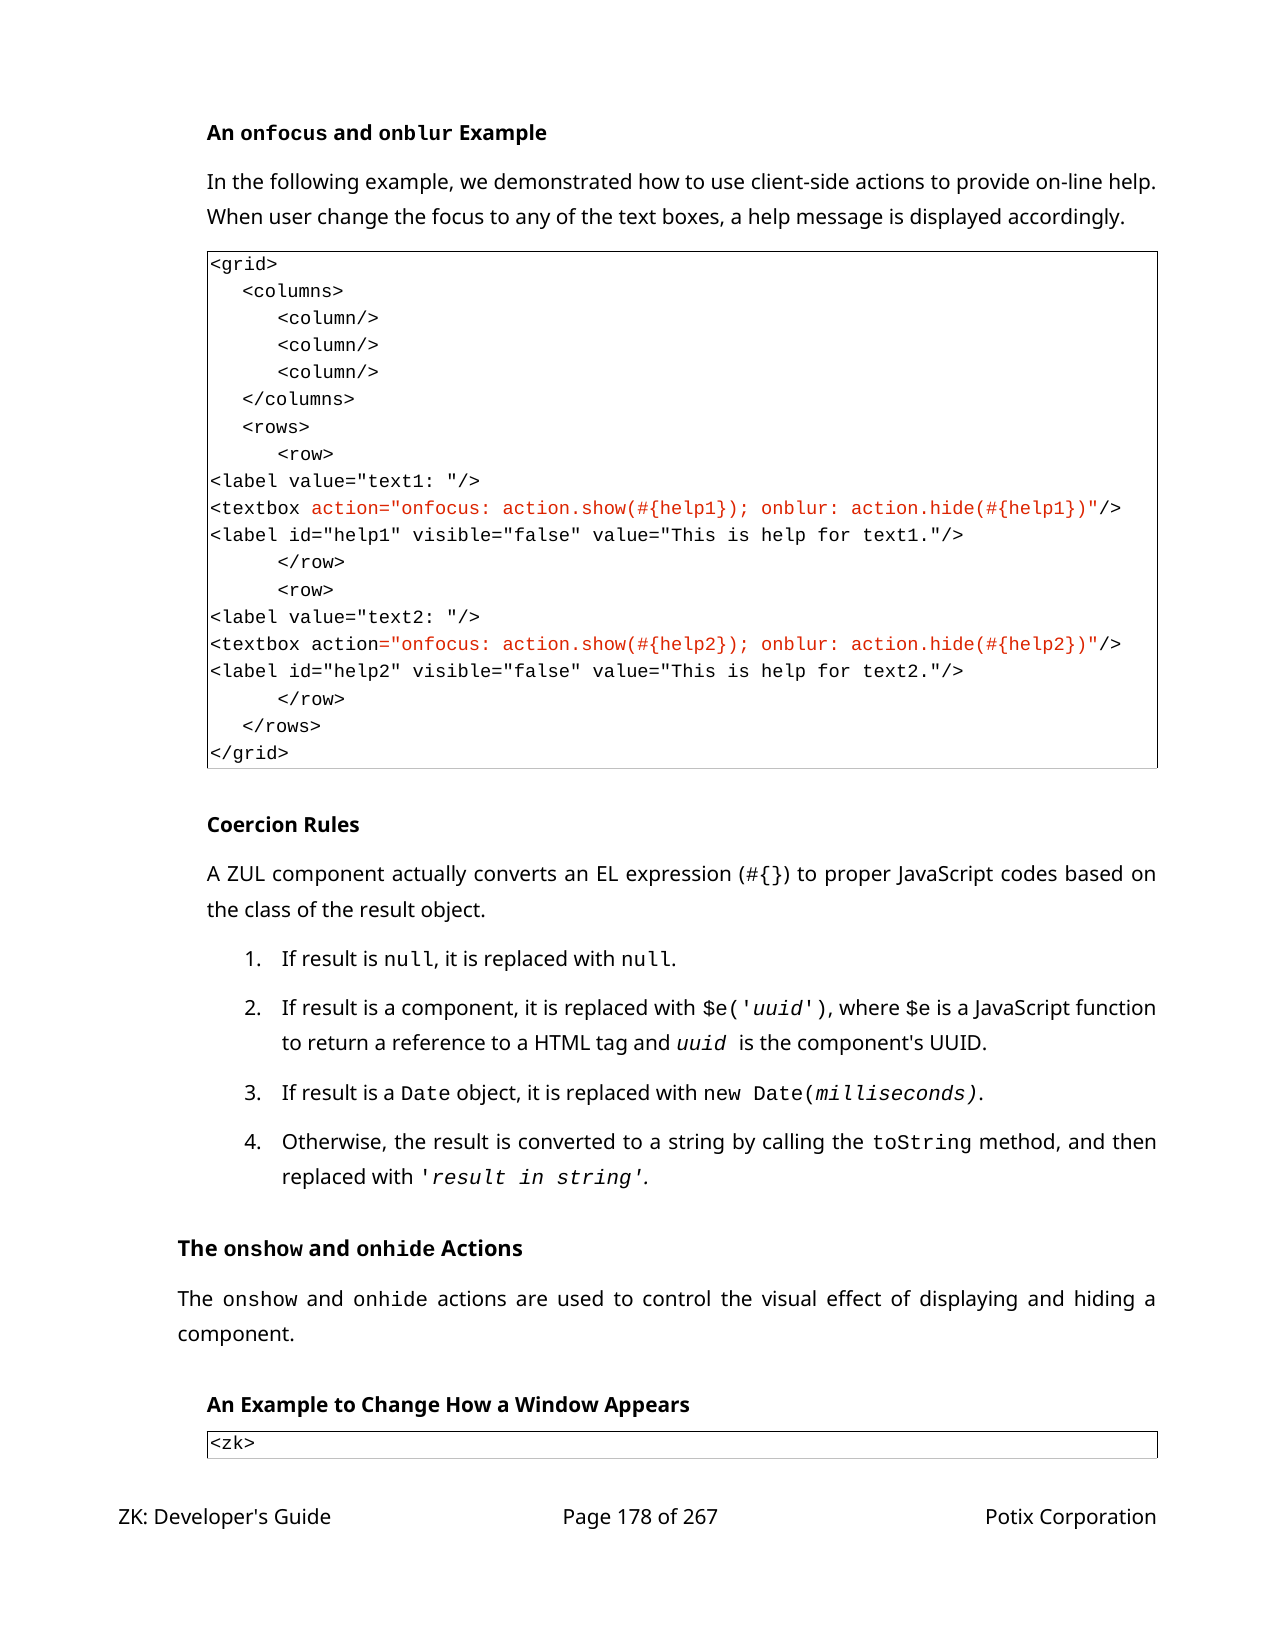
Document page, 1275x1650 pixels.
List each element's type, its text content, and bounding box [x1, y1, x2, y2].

text <column/> [208, 306, 1157, 330]
text <textbox action="onfocus: action.show(#{help1}); onblur: action.hide(#{help1})"/> [208, 496, 1157, 520]
list Otherwise, the result is converted to a string by calling the toString method, and then replaced with 'result in string'. [244, 1127, 1157, 1191]
text <label value="text2: "/> [208, 605, 1157, 629]
subtitle An onfocus and onblur Example [207, 118, 1157, 147]
text </row> [208, 550, 1157, 575]
text </columns> [208, 387, 1157, 412]
text <rows> [208, 414, 1157, 439]
text <row> [208, 578, 1157, 602]
list If result is null, it is replaced with null. [244, 944, 1157, 972]
list If result is a Date object, it is replaced with new Date(milliseconds). [244, 1078, 1157, 1106]
text </grid> [208, 741, 1157, 768]
text <label id="help1" visible="false" value="This is help for text1."/> [208, 523, 1157, 547]
subtitle Coercion Rules [207, 811, 1157, 839]
text <column/> [208, 360, 1157, 384]
text </rows> [208, 713, 1157, 738]
subtitle The onshow and onhide Actions [177, 1233, 1157, 1263]
list If result is a component, it is replaced with $e('uuid'), where $e is a JavaScript function to return a reference to a HTML tag and uuid is the component's UUID. [244, 993, 1157, 1057]
text <label id="help2" visible="false" value="This is help for text2."/> [208, 659, 1157, 683]
text A ZUL component actually converts an EL expression (#{}) to proper JavaScript codes based on the class of the result object. [207, 859, 1157, 923]
text <columns> [208, 278, 1157, 303]
text <grid> [208, 252, 1157, 276]
text <row> [208, 442, 1157, 466]
text </row> [208, 686, 1157, 711]
text <textbox action="onfocus: action.show(#{help2}); onblur: action.hide(#{help2})"/> [208, 632, 1157, 656]
text In the following example, we demonstrated how to use client-side actions to provide on-line help. When user change the focus to any of the text boxes, a help message is displayed accordingly. [207, 167, 1157, 231]
text <label value="text1: "/> [208, 469, 1157, 493]
text <column/> [208, 333, 1157, 357]
text The onshow and onhide actions are used to control the visual effect of displaying and hiding a component. [177, 1284, 1157, 1348]
text <zk> [208, 1432, 1157, 1458]
subtitle An Example to Change How a Window Appears [207, 1390, 1157, 1418]
